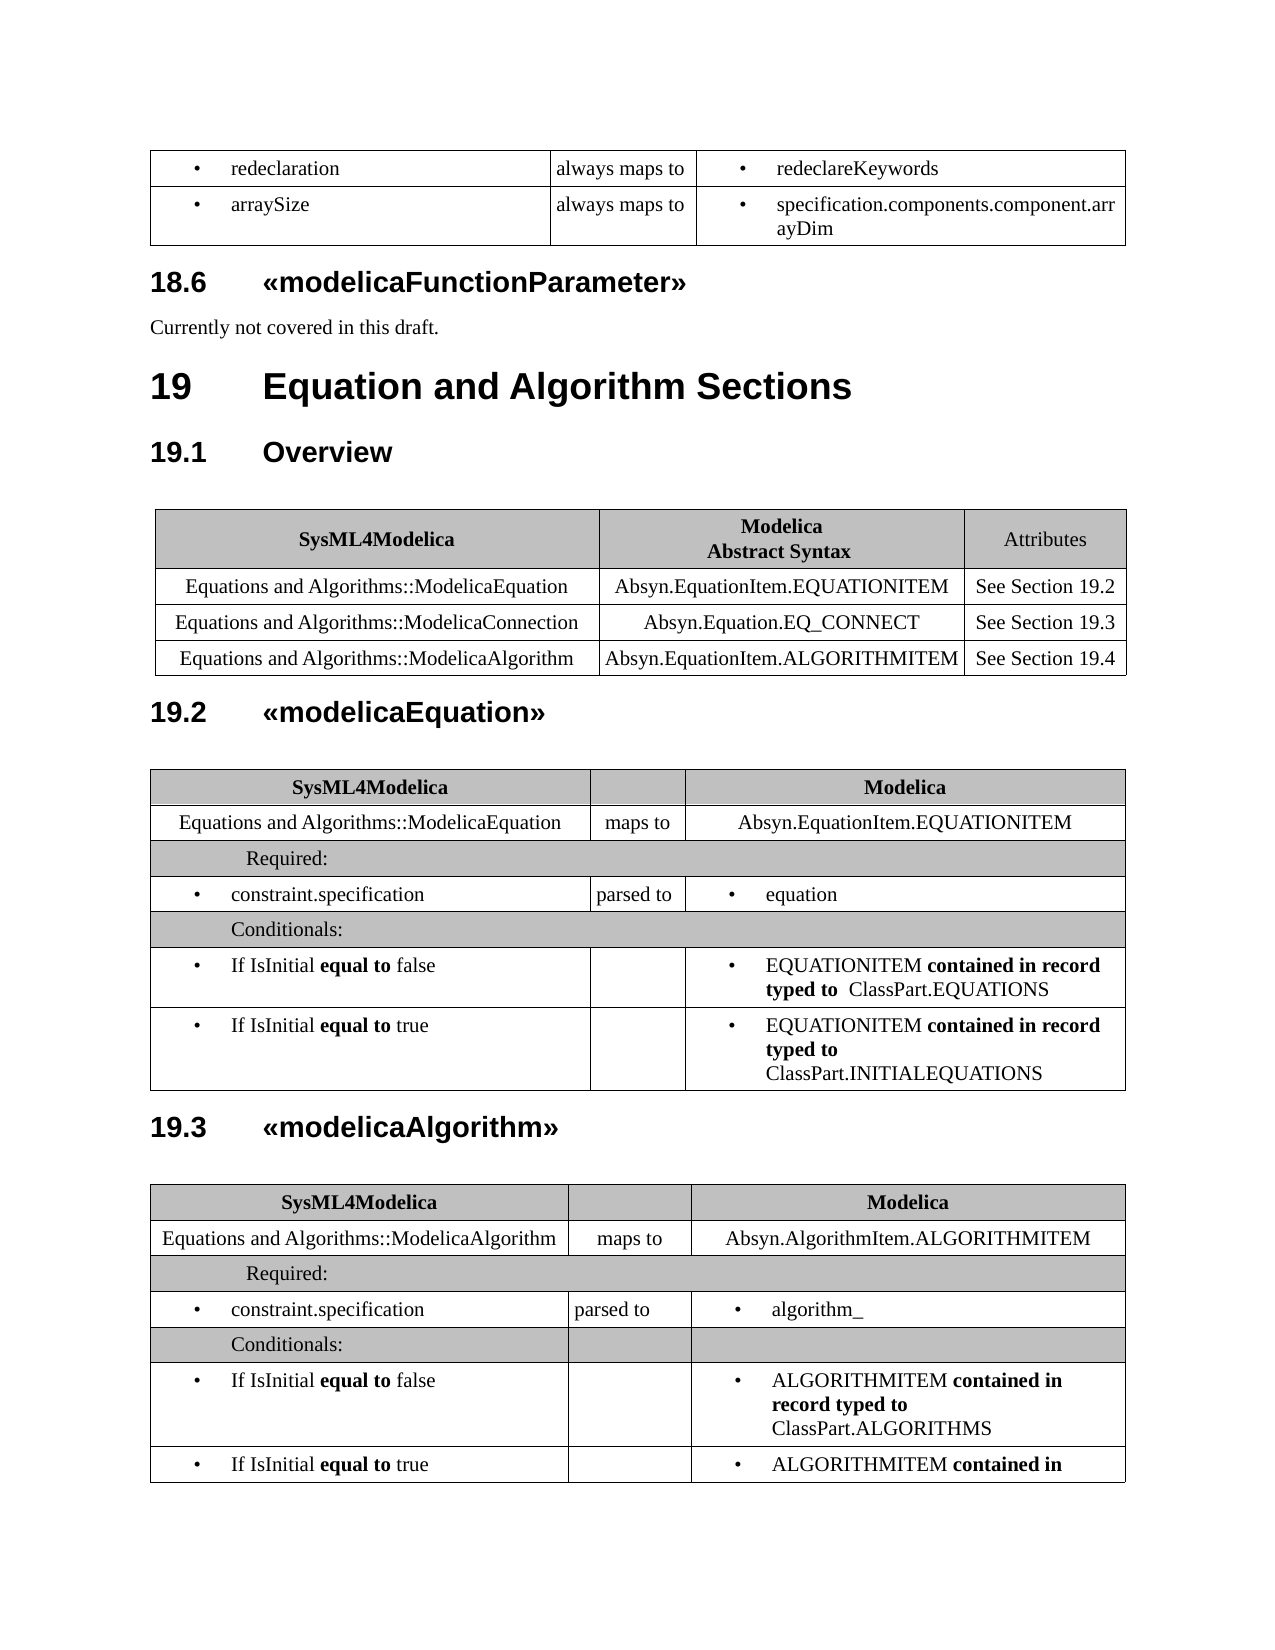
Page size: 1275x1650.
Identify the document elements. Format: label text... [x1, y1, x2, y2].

table_cell EQUATIONITEM contained in record typed to ClassPart.INITIALEQUATIONS [686, 1008, 1125, 1090]
table_cell Absyn.AlgorithmItem.ALGORITHMITEM [692, 1221, 1125, 1255]
table_cell ALGORITHMITEM contained in record typed to ClassPart.ALGORITHMS [692, 1363, 1125, 1446]
table_cell [569, 1363, 691, 1446]
table_cell specification.components.component.arrayDim [697, 187, 1125, 245]
table_cell algorithm_ [692, 1292, 1125, 1327]
table_header Attributes [965, 510, 1126, 568]
table_cell Equations and Algorithms::ModelicaEquation [156, 569, 599, 604]
text Currently not covered in this draft. [150, 315, 1125, 339]
table_cell constraint.specification [151, 1292, 568, 1327]
table_cell Conditionals: [151, 912, 1125, 947]
table_cell Equations and Algorithms::ModelicaAlgorithm [151, 1221, 568, 1255]
table_cell Absyn.Equation.EQ_CONNECT [600, 605, 964, 639]
table_cell [692, 1328, 1125, 1362]
table_header Modelica Abstract Syntax [600, 510, 964, 568]
subtitle «modelicaAlgorithm» [150, 1110, 1125, 1143]
table_header [569, 1185, 691, 1220]
table_cell always maps to [551, 187, 696, 245]
table_header SysML4Modelica [151, 1185, 568, 1220]
table_cell constraint.specification [151, 877, 590, 911]
table_cell Absyn.EquationItem.EQUATIONITEM [686, 806, 1125, 840]
table_cell EQUATIONITEM contained in record typed to ClassPart.EQUATIONS [686, 948, 1125, 1007]
table_cell Equations and Algorithms::ModelicaAlgorithm [156, 641, 599, 675]
table_header Modelica [692, 1185, 1125, 1220]
table_header SysML4Modelica [151, 770, 590, 804]
table_cell ALGORITHMITEM contained in [692, 1447, 1125, 1482]
table_cell maps to [591, 806, 685, 840]
table_cell If IsInitial equal to true [151, 1008, 590, 1090]
table_cell Required: [151, 841, 1125, 876]
table_cell [591, 1008, 685, 1090]
table_header SysML4Modelica [156, 510, 599, 568]
table_cell always maps to [551, 151, 696, 186]
table_header Modelica [686, 770, 1125, 804]
table_cell See Section 19.2 [965, 569, 1126, 604]
table_cell If IsInitial equal to false [151, 1363, 568, 1446]
table_cell See Section 19.4 [965, 641, 1126, 675]
table_cell See Section 19.3 [965, 605, 1126, 639]
table_cell [569, 1328, 691, 1362]
table_cell Absyn.EquationItem.ALGORITHMITEM [600, 641, 964, 675]
table_cell If IsInitial equal to true [151, 1447, 568, 1482]
table_cell equation [686, 877, 1125, 911]
table_cell If IsInitial equal to false [151, 948, 590, 1007]
table_cell parsed to [569, 1292, 691, 1327]
table_cell Required: [151, 1256, 1125, 1291]
table_header [591, 770, 685, 804]
table_cell Equations and Algorithms::ModelicaEquation [151, 806, 590, 840]
table_cell Equations and Algorithms::ModelicaConnection [156, 605, 599, 639]
subtitle Equation and Algorithm Sections [150, 364, 1125, 408]
table_cell Absyn.EquationItem.EQUATIONITEM [600, 569, 964, 604]
table_cell [591, 948, 685, 1007]
subtitle «modelicaFunctionParameter» [150, 265, 1125, 298]
table_cell redeclareKeywords [697, 151, 1125, 186]
subtitle «modelicaEquation» [150, 695, 1125, 728]
subtitle Overview [150, 434, 1125, 468]
table_cell parsed to [591, 877, 685, 911]
table_cell maps to [569, 1221, 691, 1255]
table_cell Conditionals: [151, 1328, 568, 1362]
table_cell [569, 1447, 691, 1482]
table_cell redeclaration [151, 151, 550, 186]
table_cell arraySize [151, 187, 550, 245]
